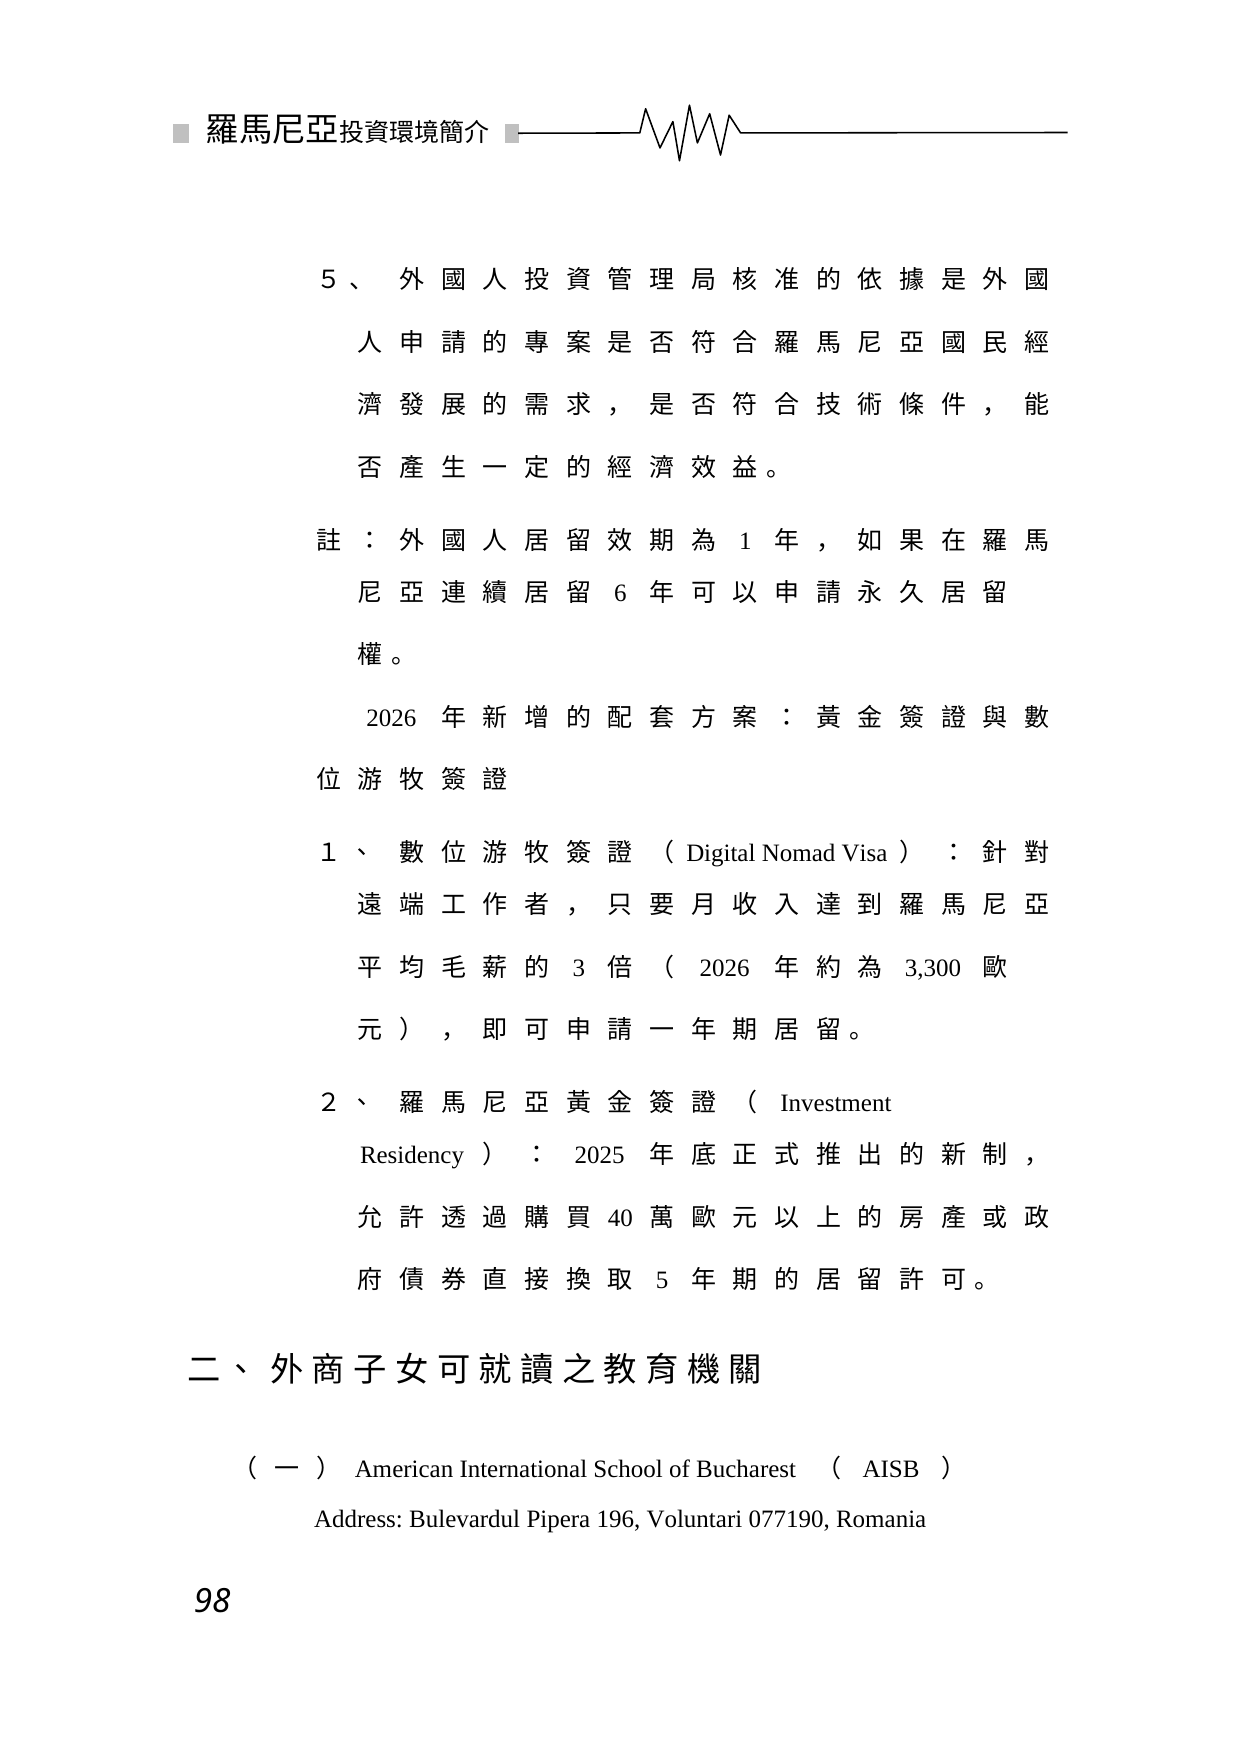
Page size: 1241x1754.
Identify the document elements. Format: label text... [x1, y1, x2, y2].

text ２、羅馬尼亞黃金簽證（Investment Residency）：2025年底正式推出的新制，允許透過購買40萬歐元以上的房產或政府債券直接換取5年期的居留許可。 [281, 1049, 1058, 1299]
text （一）American International School of Bucharest （AISB） [207, 1415, 1058, 1477]
text Address: Bulevardul Pipera 196, Voluntari 077190, Romania [281, 1477, 1058, 1540]
text 註：外國人居留效期為1年，如果在羅馬尼亞連續居留6年可以申請永久居留權。 [281, 486, 1058, 674]
text 2026年新增的配套方案：黃金簽證與數位游牧簽證 [281, 674, 1058, 799]
text ５、外國人投資管理局核准的依據是外國人申請的專案是否符合羅馬尼亞國民經濟發展的需求，是否符合技術條件，能否產生一定的經濟效益。 [281, 236, 1058, 486]
text １、數位游牧簽證（Digital Nomad Visa）：針對遠端工作者，只要月收入達到羅馬尼亞平均毛薪的3倍（2026年約為3,300歐元），即可申請一年期居留。 [281, 799, 1058, 1049]
text 二、外商子女可就讀之教育機關 [183, 1326, 1058, 1388]
